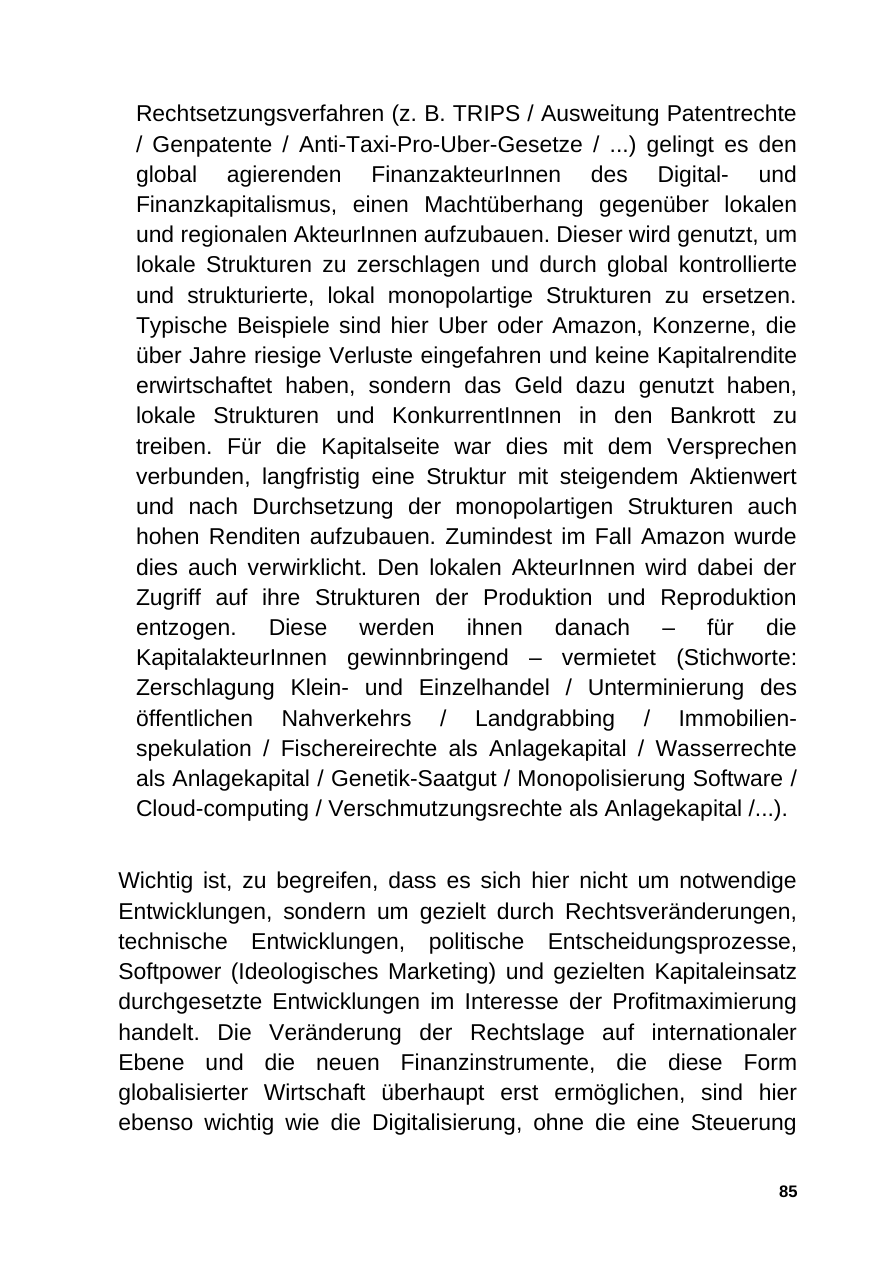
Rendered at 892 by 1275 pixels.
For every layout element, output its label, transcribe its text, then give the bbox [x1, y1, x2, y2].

text Wichtig ist, zu begreifen, dass es sich hier nicht um notwendige Entwicklungen, sondern um gezielt durch Rechtsveränderungen, technische Entwicklungen, politische Entscheidungsprozesse, Softpower (Ideologisches Marketing) und gezielten Kapitaleinsatz durchgesetzte Entwicklungen im Interesse der Profitmaximierung handelt. Die Veränderung der Rechtslage auf internationaler Ebene und die neuen Finanzinstrumente, die diese Form globalisierter Wirtschaft überhaupt erst ermöglichen, sind hier ebenso wichtig wie die Digitalisierung, ohne die eine Steuerung [118, 867, 797, 1135]
text Rechtsetzungsverfahren (z. B. TRIPS / Ausweitung Patentrechte / Genpatente / Anti-Taxi-Pro-Uber-Gesetze / ...) gelingt es den global agierenden FinanzakteurInnen des Digital- und Finanzkapitalismus, einen Machtüberhang gegenüber lokalen und regionalen AkteurInnen aufzubauen. Dieser wird genutzt, um lokale Strukturen zu zerschlagen und durch global kontrollierte und strukturierte, lokal monopolartige Strukturen zu ersetzen. Typische Beispiele sind hier Uber oder Amazon, Konzerne, die über Jahre riesige Verluste eingefahren und keine Kapitalrendite erwirtschaftet haben, sondern das Geld dazu genutzt haben, lokale Strukturen und KonkurrentInnen in den Bankrott zu treiben. Für die Kapitalseite war dies mit dem Versprechen verbunden, langfristig eine Struktur mit steigendem Aktienwert und nach Durchsetzung der monopolartigen Strukturen auch hohen Renditen aufzubauen. Zumindest im Fall Amazon wurde dies auch verwirklicht. Den lokalen AkteurInnen wird dabei der Zugriff auf ihre Strukturen der Produktion und Reproduktion entzogen. Diese werden ihnen danach – für die KapitalakteurInnen gewinnbringend – vermietet (Stichworte: Zerschlagung Klein- und Einzelhandel / Unterminierung des öffentlichen Nahverkehrs / Landgrabbing / Immobilien-spekulation / Fischereirechte als Anlagekapital / Wasserrechte als Anlagekapital / Genetik-Saatgut / Monopolisierung Software / Cloud-computing / Verschmutzungsrechte als Anlagekapital /...). [118, 100, 797, 822]
